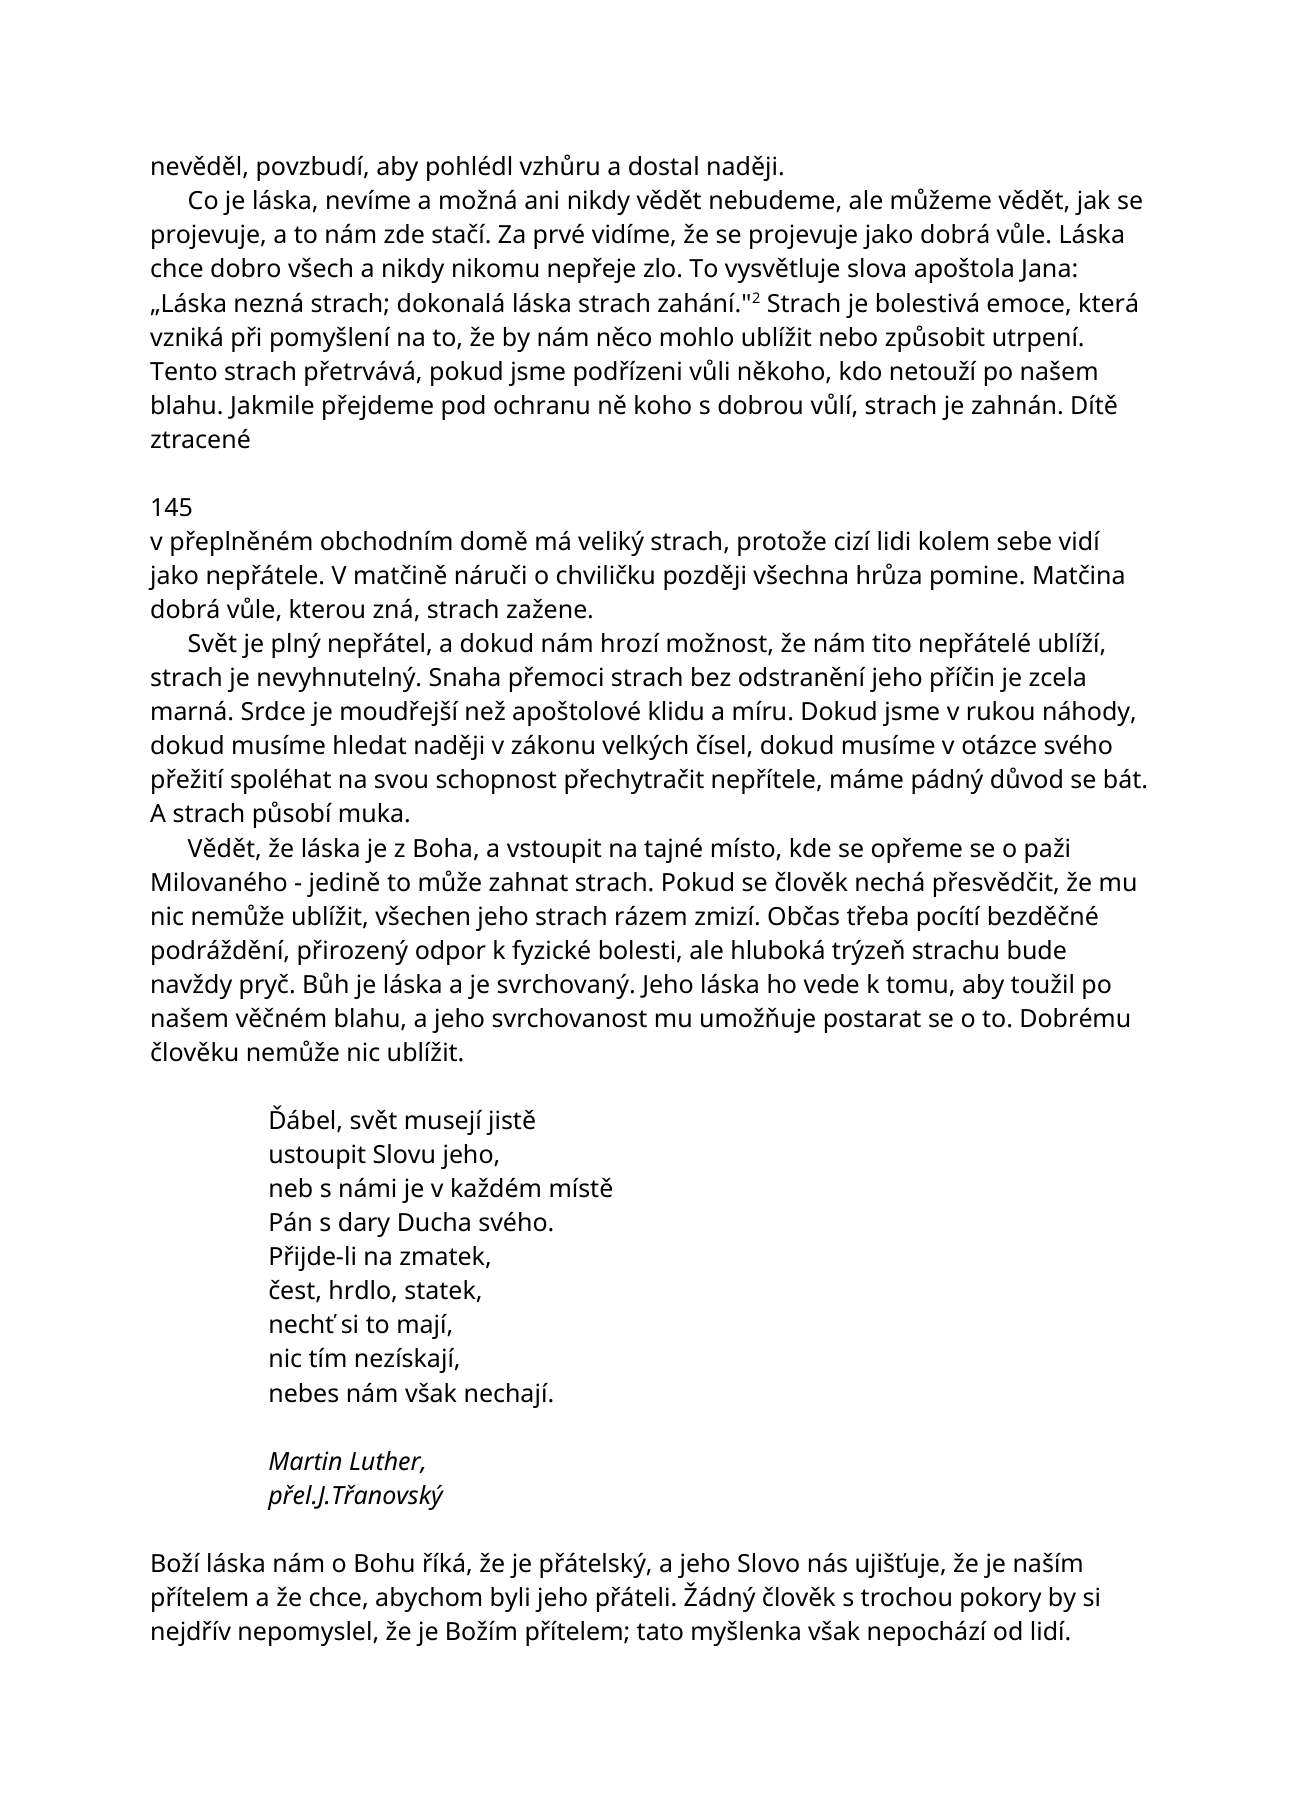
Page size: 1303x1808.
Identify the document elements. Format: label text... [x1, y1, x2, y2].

text Svět je plný nepřátel, a dokud nám hrozí možnost, že nám tito nepřátelé ublíží, strach je nevyhnutelný. Snaha přemoci strach bez odstranění jeho příčin je zcela marná. Srdce je moudřejší než apoštolové klidu a míru. Dokud jsme v rukou náhody, dokud musíme hledat naději v zákonu velkých čísel, dokud musíme v otázce svého přežití spoléhat na svou schopnost přechytračit nepřítele, máme pádný důvod se bát. A strach působí muka. [150, 626, 1152, 830]
text Ďábel, svět musejí jistě [268, 1103, 1152, 1137]
text nebes nám však nechají. [268, 1375, 1152, 1409]
text Vědět, že láska je z Boha, a vstoupit na tajné místo, kde se opřeme se o paži Milovaného - jedině to může zahnat strach. Pokud se člověk nechá přesvědčit, že mu nic nemůže ublížit, všechen jeho strach rázem zmizí. Občas třeba pocítí bezděčné podráždění, přirozený odpor k fyzické bolesti, ale hluboká trýzeň strachu bude navždy pryč. Bůh je láska a je svrchovaný. Jeho láska ho vede k tomu, aby toužil po našem věčném blahu, a jeho svrchovanost mu umožňuje postarat se o to. Dobrému člověku nemůže nic ublížit. [150, 830, 1152, 1069]
text přel.J.Třanovský [268, 1477, 1152, 1511]
text Boží láska nám o Bohu říká, že je přátelský, a jeho Slovo nás ujišťuje, že je naším přítelem a že chce, abychom byli jeho přáteli. Žádný člověk s trochou pokory by si nejdřív nepomyslel, že je Božím přítelem; tato myšlenka však nepochází od lidí. [150, 1546, 1152, 1648]
text v přeplněném obchodním domě má veliký strach, protože cizí lidi kolem sebe vidí jako nepřátele. V matčině náruči o chviličku později všechna hrůza pomine. Matčina dobrá vůle, kterou zná, strach zažene. [150, 524, 1152, 626]
text Martin Luther, [268, 1443, 1152, 1477]
text čest, hrdlo, statek, [268, 1273, 1152, 1307]
text 145 [150, 489, 1152, 524]
text Co je láska, nevíme a možná ani nikdy vědět nebudeme, ale můžeme vědět, jak se projevuje, a to nám zde stačí. Za prvé vidíme, že se projevuje jako dobrá vůle. Láska chce dobro všech a nikdy nikomu nepřeje zlo. To vysvětluje slova apoštola Jana: „Láska nezná strach; dokonalá láska strach zahání."2 Strach je bolestivá emoce, která vzniká při pomyšlení na to, že by nám něco mohlo ublížit nebo způsobit utrpení. Tento strach přetrvává, pokud jsme podřízeni vůli někoho, kdo netouží po našem blahu. Jakmile přejdeme pod ochranu ně koho s dobrou vůlí, strach je zahnán. Dítě ztracené [150, 183, 1152, 456]
text nevěděl, povzbudí, aby pohlédl vzhůru a dostal naději. [150, 149, 1152, 183]
text Přijde-li na zmatek, [268, 1239, 1152, 1273]
text nic tím nezískají, [268, 1341, 1152, 1375]
text nechť si to mají, [268, 1307, 1152, 1341]
text neb s námi je v každém místě [268, 1171, 1152, 1205]
text Pán s dary Ducha svého. [268, 1205, 1152, 1239]
text ustoupit Slovu jeho, [268, 1137, 1152, 1171]
